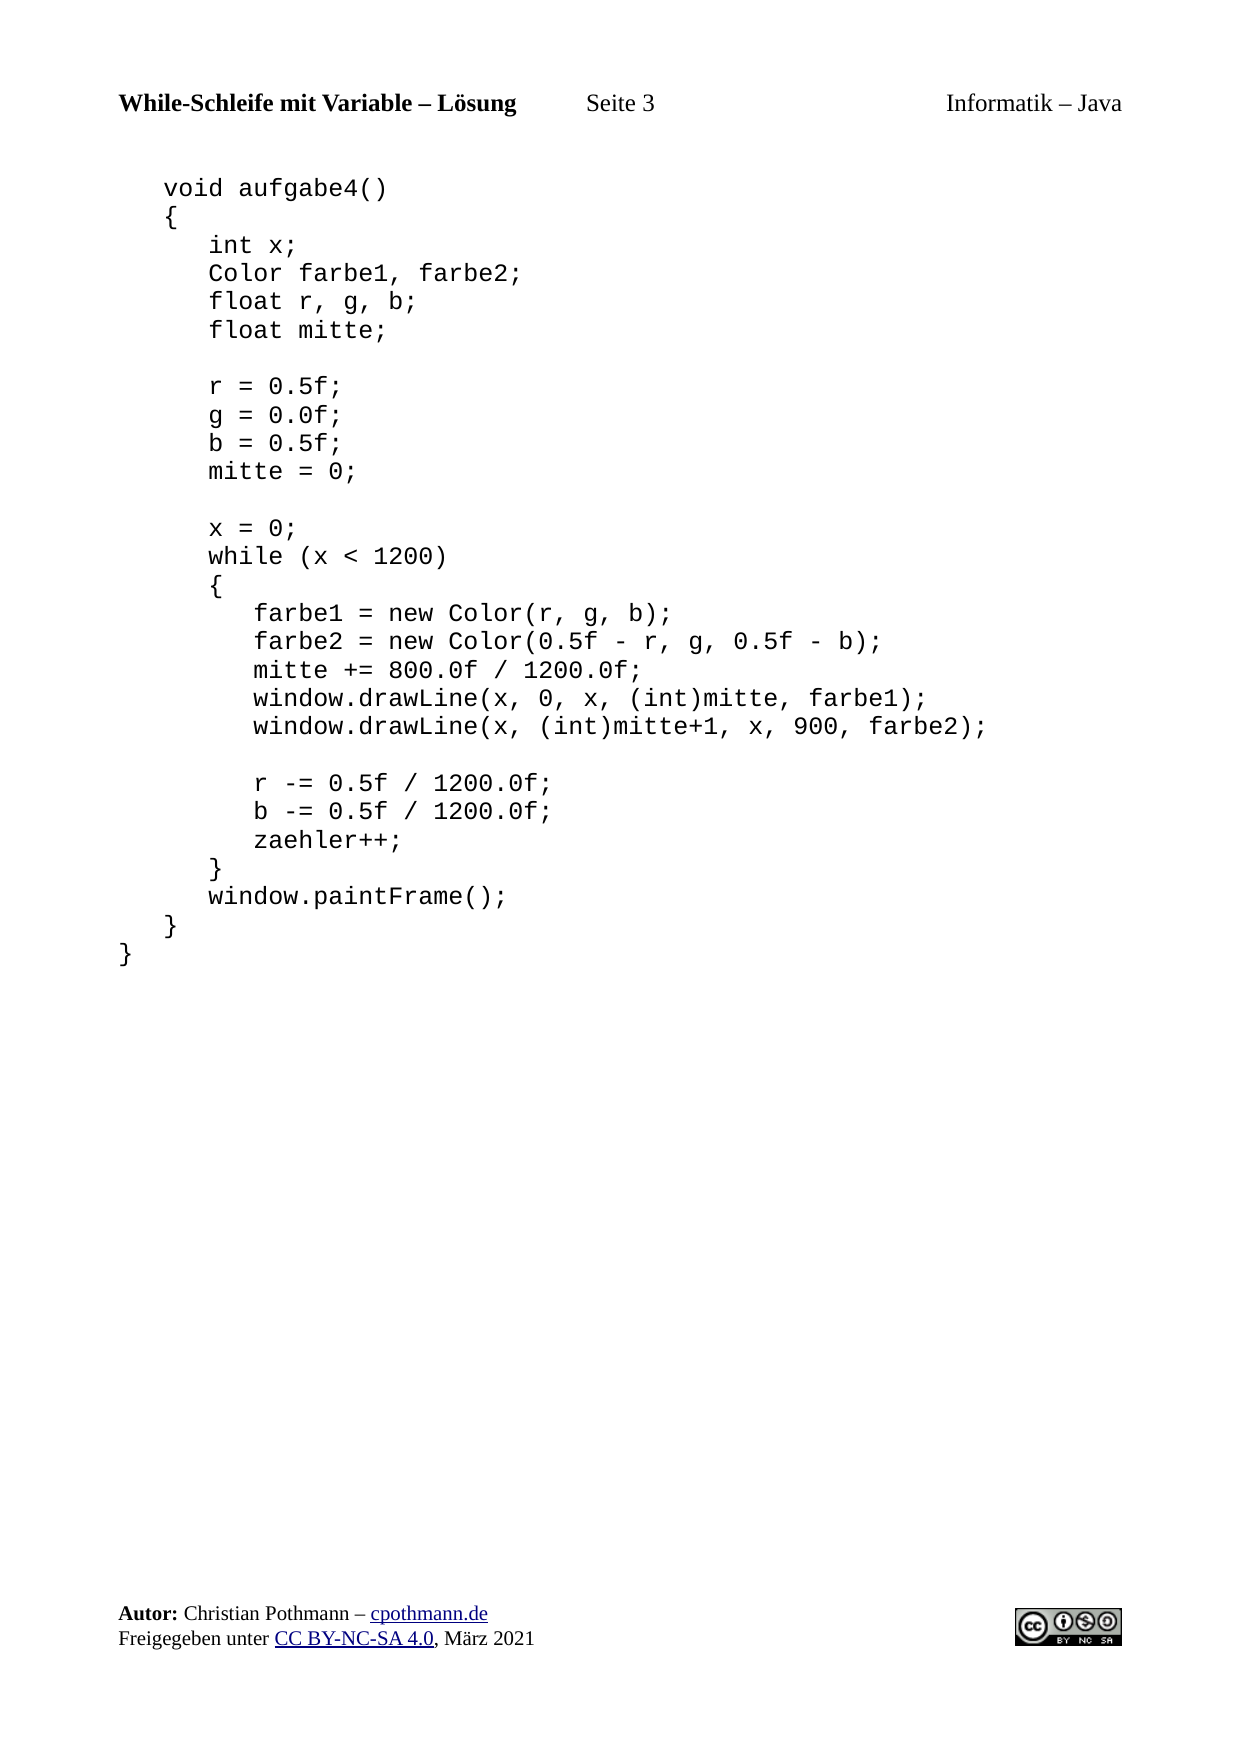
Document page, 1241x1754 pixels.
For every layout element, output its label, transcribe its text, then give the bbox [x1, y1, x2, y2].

text mitte += 800.0f / 1200.0f; [118, 657, 1122, 686]
text r = 0.5f; [118, 374, 1122, 402]
text b -= 0.5f / 1200.0f; [118, 799, 1122, 827]
text g = 0.0f; [118, 402, 1122, 431]
text window.drawLine(x, (int)mitte+1, x, 900, farbe2); [118, 714, 1122, 742]
text } [118, 941, 1122, 969]
text int x; [118, 232, 1122, 261]
text float mitte; [118, 317, 1122, 346]
text mitte = 0; [118, 459, 1122, 487]
text Autor: Christian Pothmann – cpothmann.de [118, 1601, 1122, 1625]
text float r, g, b; [118, 289, 1122, 317]
text farbe2 = new Color(0.5f - r, g, 0.5f - b); [118, 629, 1122, 657]
text b = 0.5f; [118, 431, 1122, 459]
text } [118, 856, 1122, 884]
text r -= 0.5f / 1200.0f; [118, 771, 1122, 799]
text } [118, 912, 1122, 941]
text Color farbe1, farbe2; [118, 261, 1122, 289]
text while (x < 1200) [118, 544, 1122, 572]
text zaehler++; [118, 827, 1122, 856]
text Freigegeben unter CC BY-NC-SA 4.0, März 2021 [118, 1625, 1122, 1649]
text farbe1 = new Color(r, g, b); [118, 601, 1122, 629]
text void aufgabe4() [118, 176, 1122, 204]
text x = 0; [118, 516, 1122, 544]
picture [1015, 1608, 1122, 1646]
text { [118, 204, 1122, 232]
text window.drawLine(x, 0, x, (int)mitte, farbe1); [118, 686, 1122, 714]
text { [118, 572, 1122, 601]
text window.paintFrame(); [118, 884, 1122, 912]
